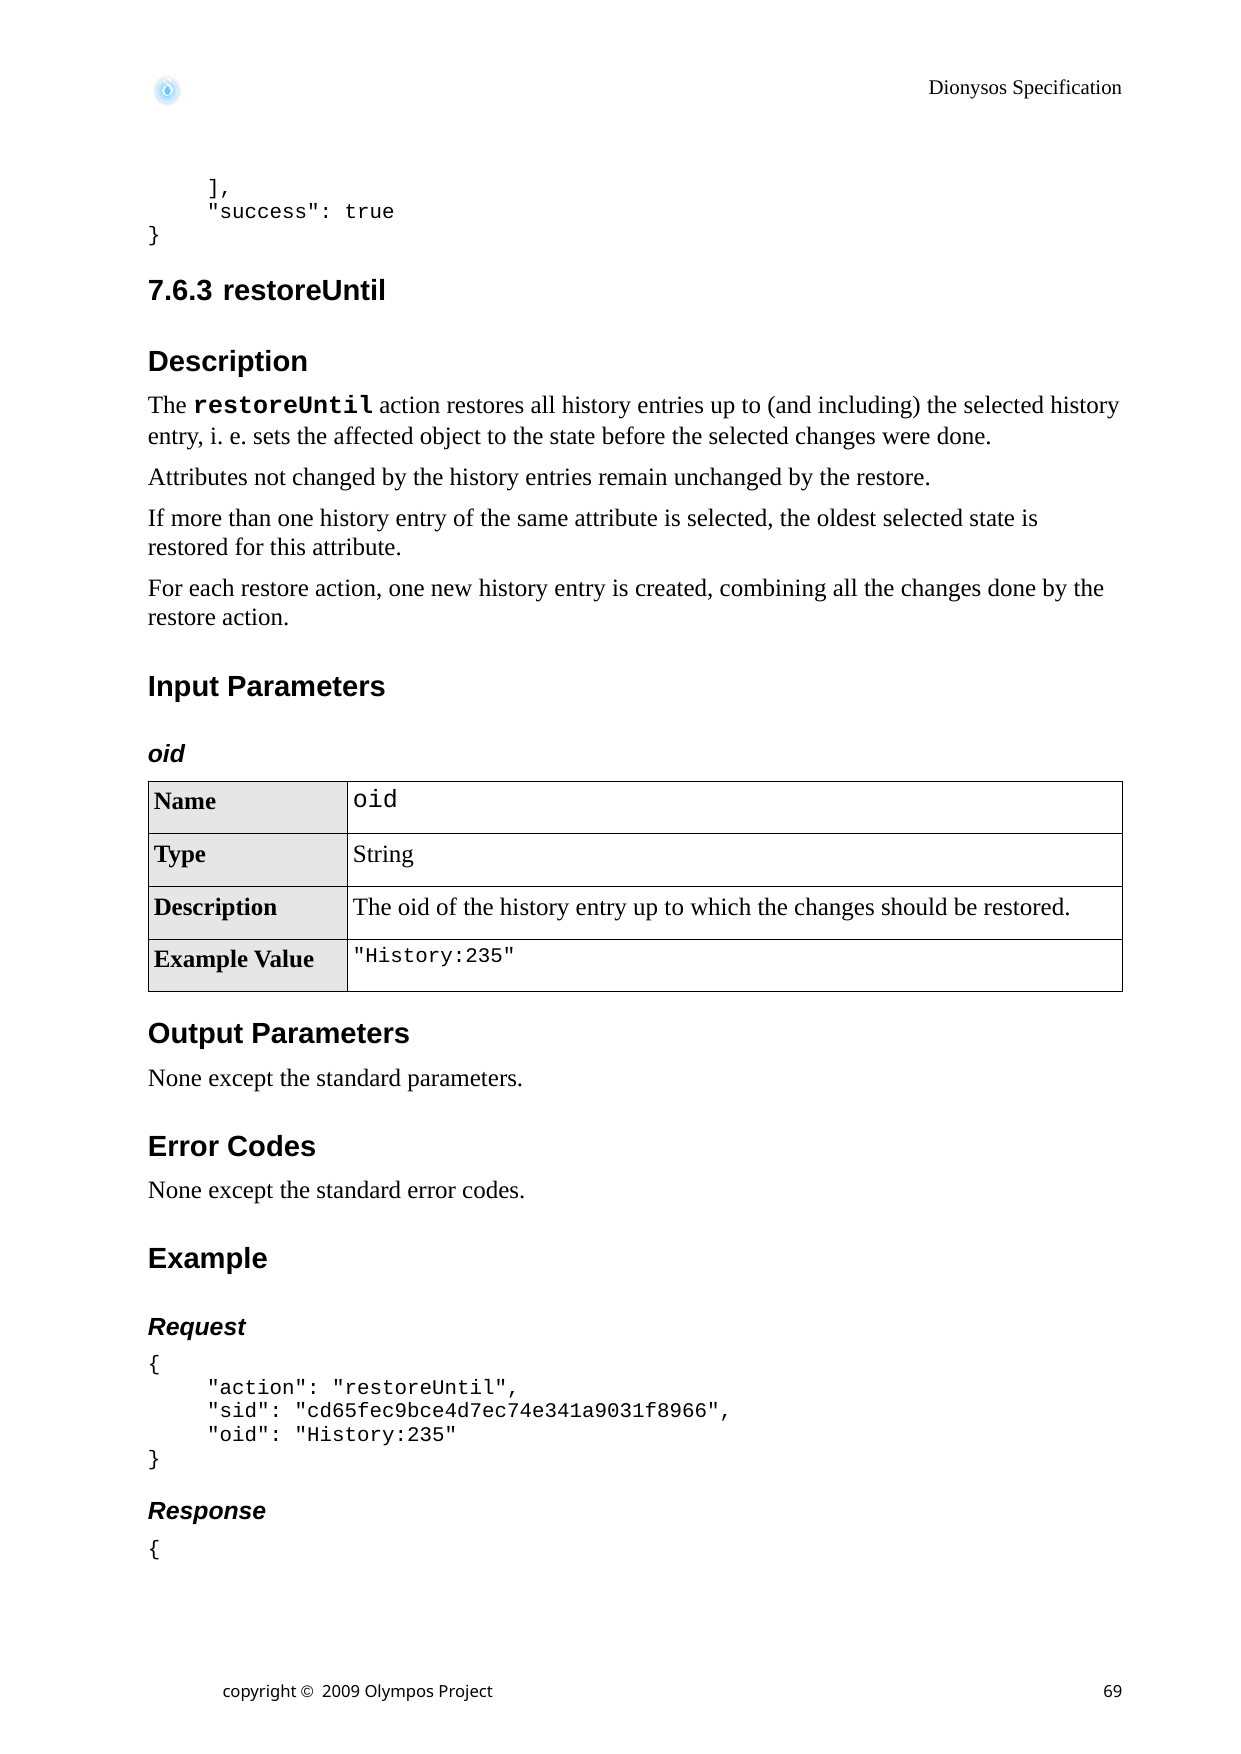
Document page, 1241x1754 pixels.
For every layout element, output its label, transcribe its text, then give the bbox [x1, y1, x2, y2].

table_cell "History:235" [348, 940, 1122, 991]
text Output Parameters [148, 1017, 1122, 1050]
table_cell Type [149, 834, 347, 886]
text { [148, 1537, 1122, 1561]
text None except the standard parameters. [148, 1063, 1122, 1091]
text Request [148, 1312, 1122, 1341]
text "sid": "cd65fec9bce4d7ec74e341a9031f8966", [148, 1401, 1122, 1424]
text If more than one history entry of the same attribute is selected, the oldest selected state is restored for this attribute. [148, 503, 1122, 561]
text { [148, 1353, 1122, 1377]
subtitle restoreUntil [148, 273, 1122, 307]
text Description [148, 344, 1122, 378]
text The restoreUntil action restores all history entries up to (and including) the selected history entry, i. e. sets the affected object to the state before the selected changes were done. [148, 390, 1122, 450]
table_header oid [348, 782, 1122, 833]
text } [148, 224, 1122, 248]
text "action": "restoreUntil", [148, 1377, 1122, 1401]
table_cell Example Value [149, 940, 347, 991]
picture [152, 75, 184, 106]
text ], [148, 177, 1122, 201]
text "oid": "History:235" [148, 1424, 1122, 1448]
table_cell String [348, 834, 1122, 886]
table_cell Description [149, 887, 347, 939]
text Input Parameters [148, 668, 1122, 702]
text Attributes not changed by the history entries remain unchanged by the restore. [148, 462, 1122, 491]
text oid [148, 739, 1122, 768]
text Example [148, 1241, 1122, 1275]
table_cell The oid of the history entry up to which the changes should be restored. [348, 887, 1122, 939]
text Response [148, 1496, 1122, 1525]
text For each restore action, one new history entry is created, combining all the changes done by the restore action. [148, 573, 1122, 631]
table_header Name [149, 782, 347, 833]
text } [148, 1448, 1122, 1471]
text None except the standard error codes. [148, 1175, 1122, 1204]
text "success": true [148, 201, 1122, 224]
text Error Codes [148, 1129, 1122, 1162]
